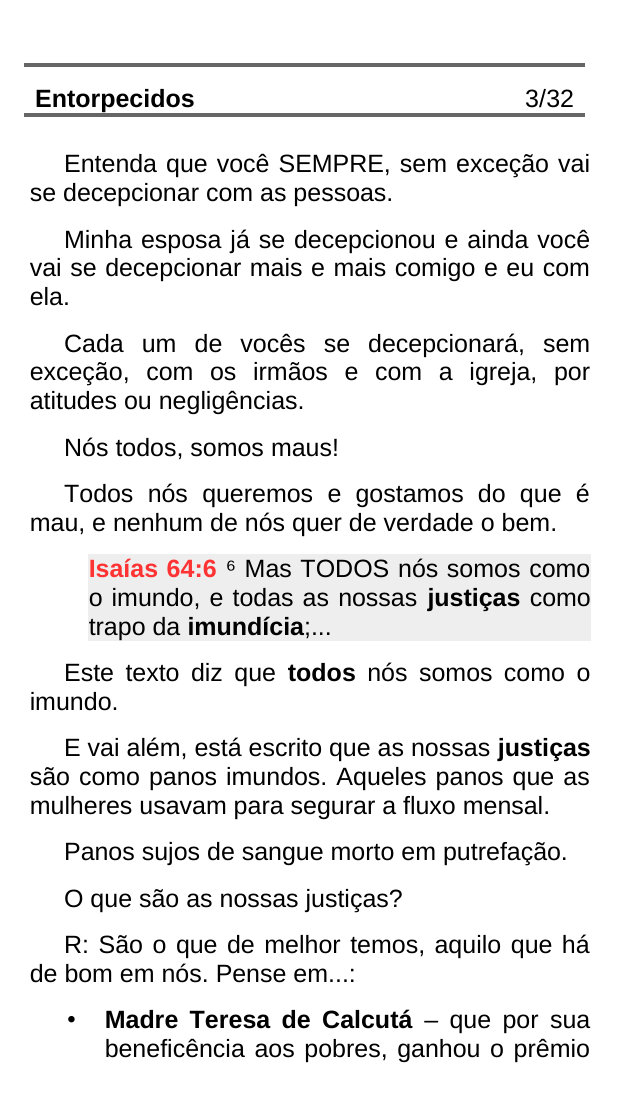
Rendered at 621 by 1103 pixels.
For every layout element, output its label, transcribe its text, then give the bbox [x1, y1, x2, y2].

list R: São o que de melhor temos, aquilo que há de bom em nós. Pense em...: [29, 930, 591, 988]
text Isaías 64:6 ⁶ Mas TODOS nós somos como o imundo, e todas as nossas justiças como trapo da imundícia;... [88, 554, 591, 641]
list O que são as nossas justiças? [29, 884, 591, 913]
list Panos sujos de sangue morto em putrefação. [29, 837, 591, 866]
list Minha esposa já se decepcionou e ainda você vai se decepcionar mais e mais comigo e eu com ela. [29, 225, 591, 311]
list Madre Teresa de Calcutá – que por sua beneficência aos pobres, ganhou o prêmio [67, 1006, 591, 1063]
list Cada um de vocês se decepcionará, sem exceção, com os irmãos e com a igreja, por atitudes ou negligências. [29, 329, 591, 415]
list Todos nós queremos e gostamos do que é mau, e nenhum de nós quer de verdade o bem. [29, 479, 591, 537]
list Entenda que você SEMPRE, sem exceção vai se decepcionar com as pessoas. [29, 149, 591, 207]
list E vai além, está escrito que as nossas justiças são como panos imundos. Aqueles panos que as mulheres usavam para segurar a fluxo mensal. [29, 733, 591, 820]
list Este texto diz que todos nós somos como o imundo. [29, 658, 591, 716]
list Nós todos, somos maus! [29, 433, 591, 461]
